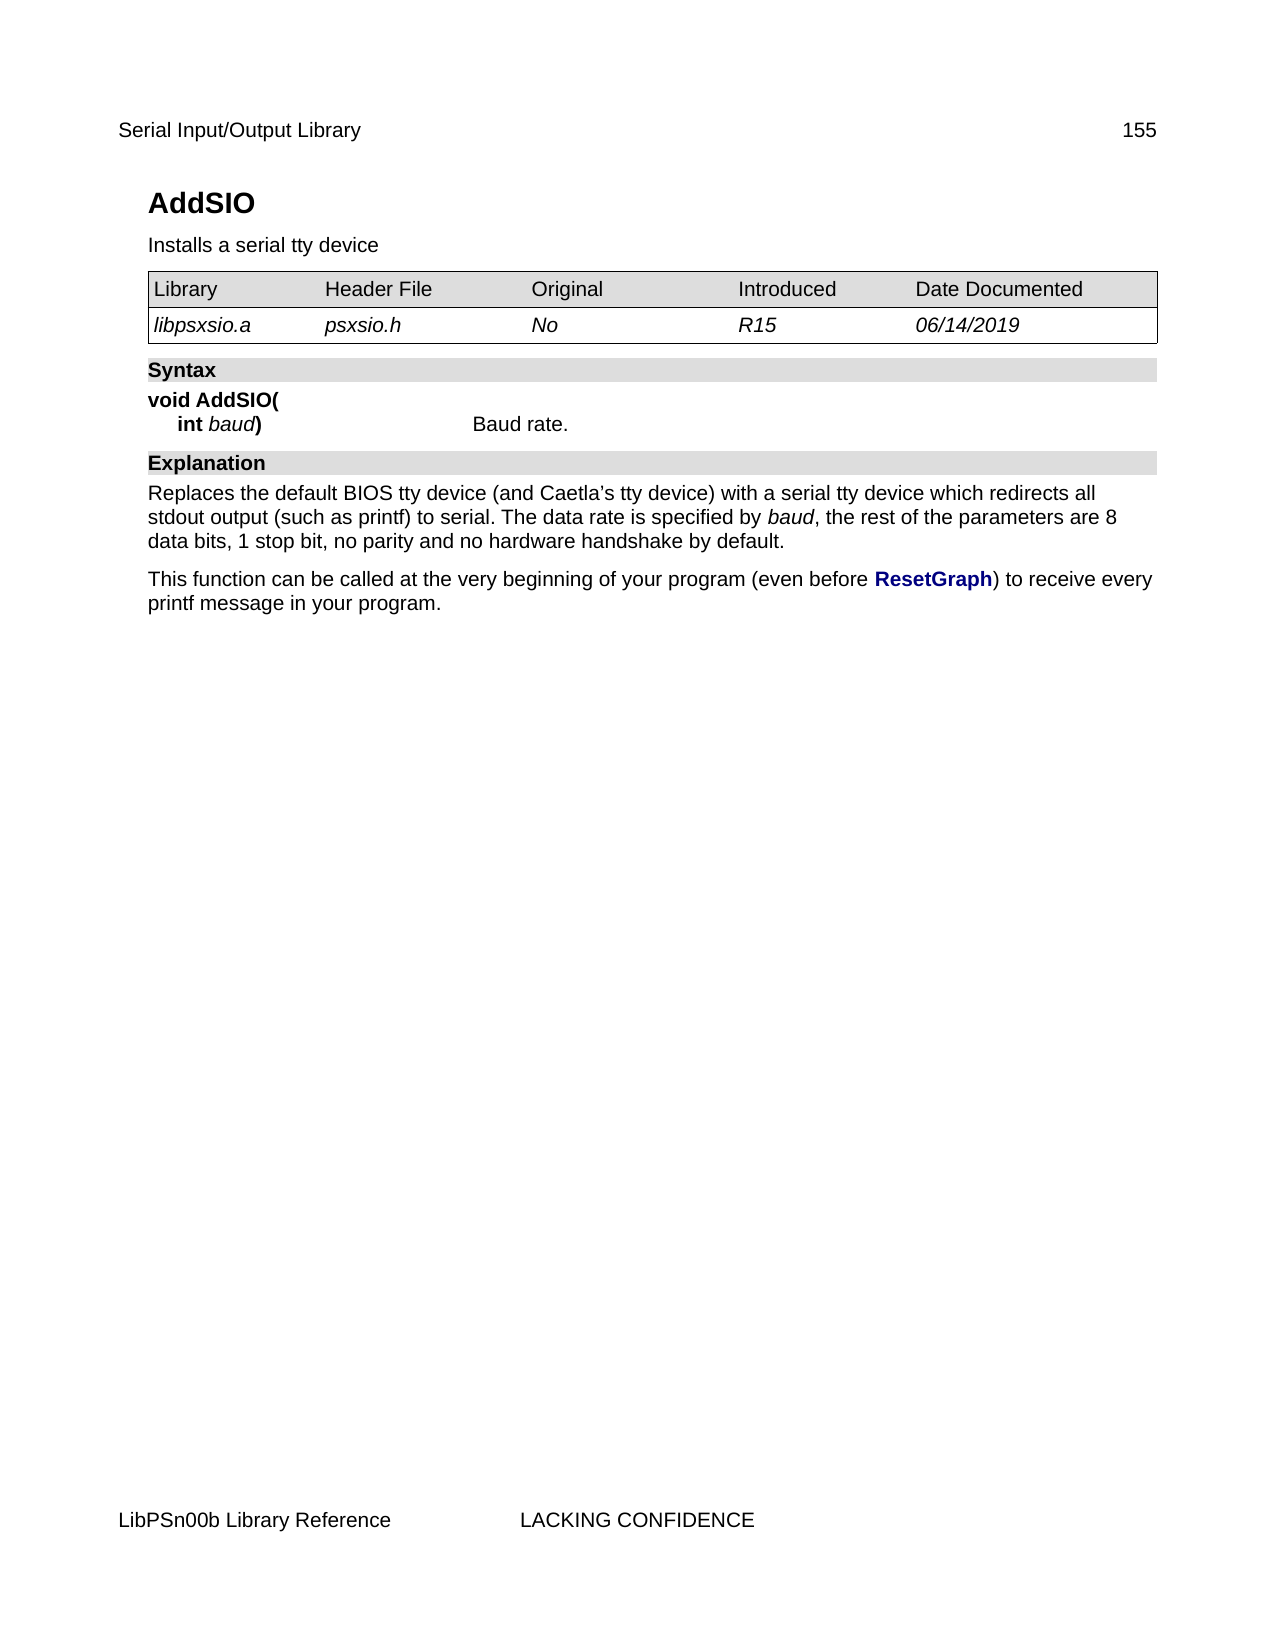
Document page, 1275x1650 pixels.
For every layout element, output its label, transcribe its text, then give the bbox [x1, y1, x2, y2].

subtitle AddSIO [148, 186, 1157, 220]
text int baud) Baud rate. [148, 412, 1157, 436]
text libpsxsio.a psxsio.h No R15 06/14/2019 [149, 308, 1157, 343]
text Installs a serial tty device [148, 232, 1157, 256]
subtitle Syntax [148, 358, 1157, 382]
text Replaces the default BIOS tty device (and Caetla’s tty device) with a serial tty device which redirects all stdout output (such as printf) to serial. The data rate is specified by baud, the rest of the parameters are 8 data bits, 1 stop bit, no parity and no hardware handshake by default. [148, 481, 1157, 552]
subtitle Explanation [148, 451, 1157, 475]
text This function can be called at the very beginning of your program (even before ResetGraph) to receive every printf message in your program. [148, 567, 1157, 615]
text Library Header File Original Introduced Date Documented [149, 272, 1157, 307]
text void AddSIO( [148, 388, 1157, 412]
